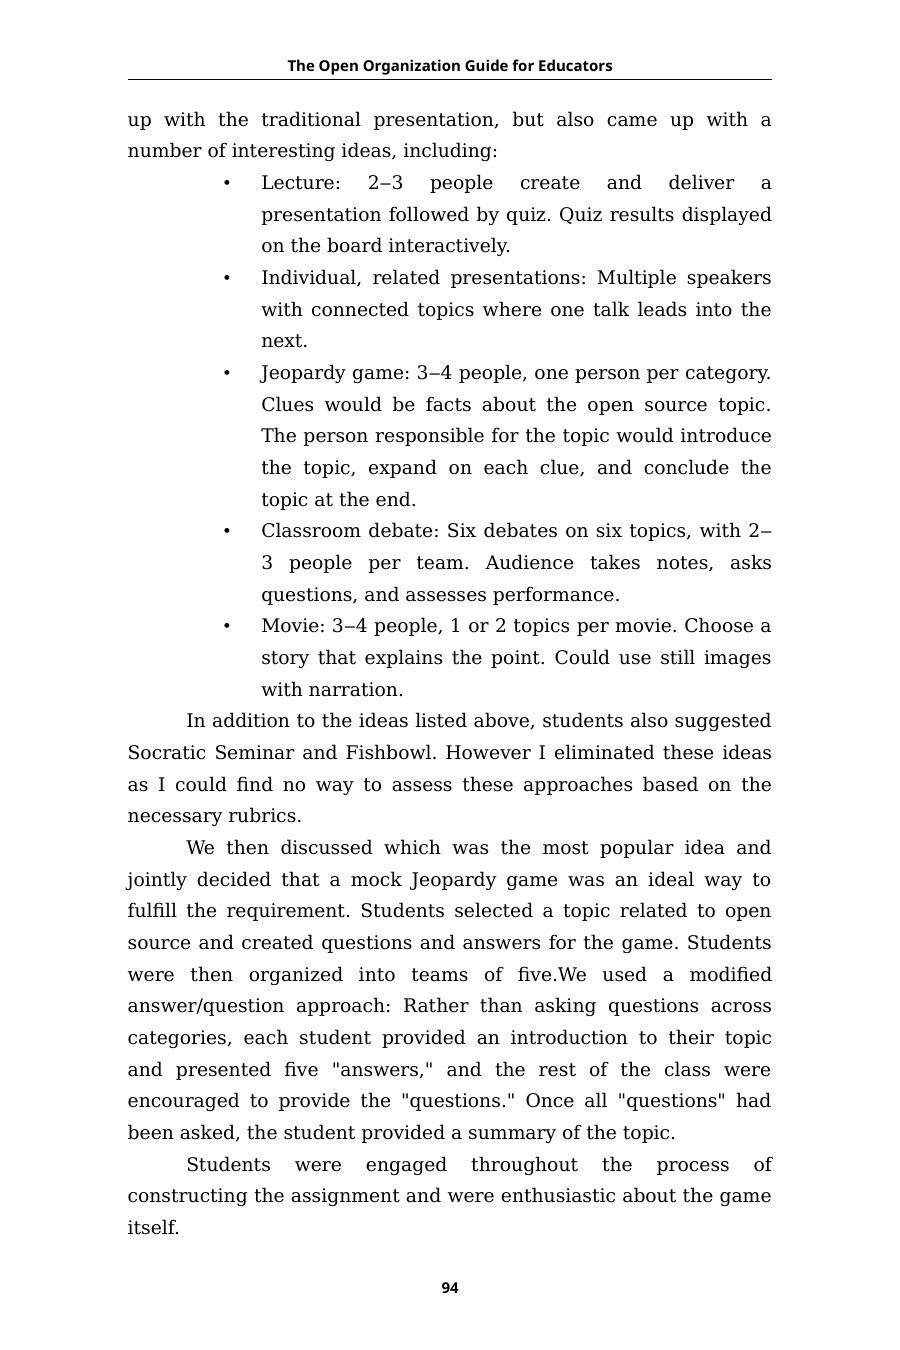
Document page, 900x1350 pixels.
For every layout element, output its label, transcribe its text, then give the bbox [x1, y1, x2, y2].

list Lecture: 2‒3 people create and deliver a presentation followed by quiz. Quiz results displayed on the board interactively. [223, 172, 772, 257]
text In addition to the ideas listed above, students also suggested Socratic Seminar and Fishbowl. However I eliminated these ideas as I could find no way to assess these approaches based on the necessary rubrics. [127, 710, 772, 827]
text We then discussed which was the most popular idea and jointly decided that a mock Jeopardy game was an ideal way to fulfill the requirement. Students selected a topic related to open source and created questions and answers for the game. Students were then organized into teams of five.We used a modified answer/question approach: Rather than asking questions across categories, each student provided an introduction to their topic and presented five "answers," and the rest of the class were encouraged to provide the "questions." Once all "questions" had been asked, the student provided a summary of the topic. [127, 837, 772, 1144]
list Classroom debate: Six debates on six topics, with 2‒3 people per team. Audience takes notes, asks questions, and assesses performance. [223, 520, 772, 606]
list Individual, related presentations: Multiple speakers with connected topics where one talk leads into the next. [223, 267, 772, 352]
list Jeopardy game: 3‒4 people, one person per category. Clues would be facts about the open source topic. The person responsible for the topic would introduce the topic, expand on each clue, and conclude the topic at the end. [223, 362, 772, 511]
list Movie: 3‒4 people, 1 or 2 topics per movie. Choose a story that explains the point. Could use still images with narration. [223, 615, 772, 701]
text up with the traditional presentation, but also came up with a number of interesting ideas, including: [127, 109, 772, 162]
text Students were engaged throughout the process of constructing the assignment and were enthusiastic about the game itself. [127, 1154, 772, 1239]
